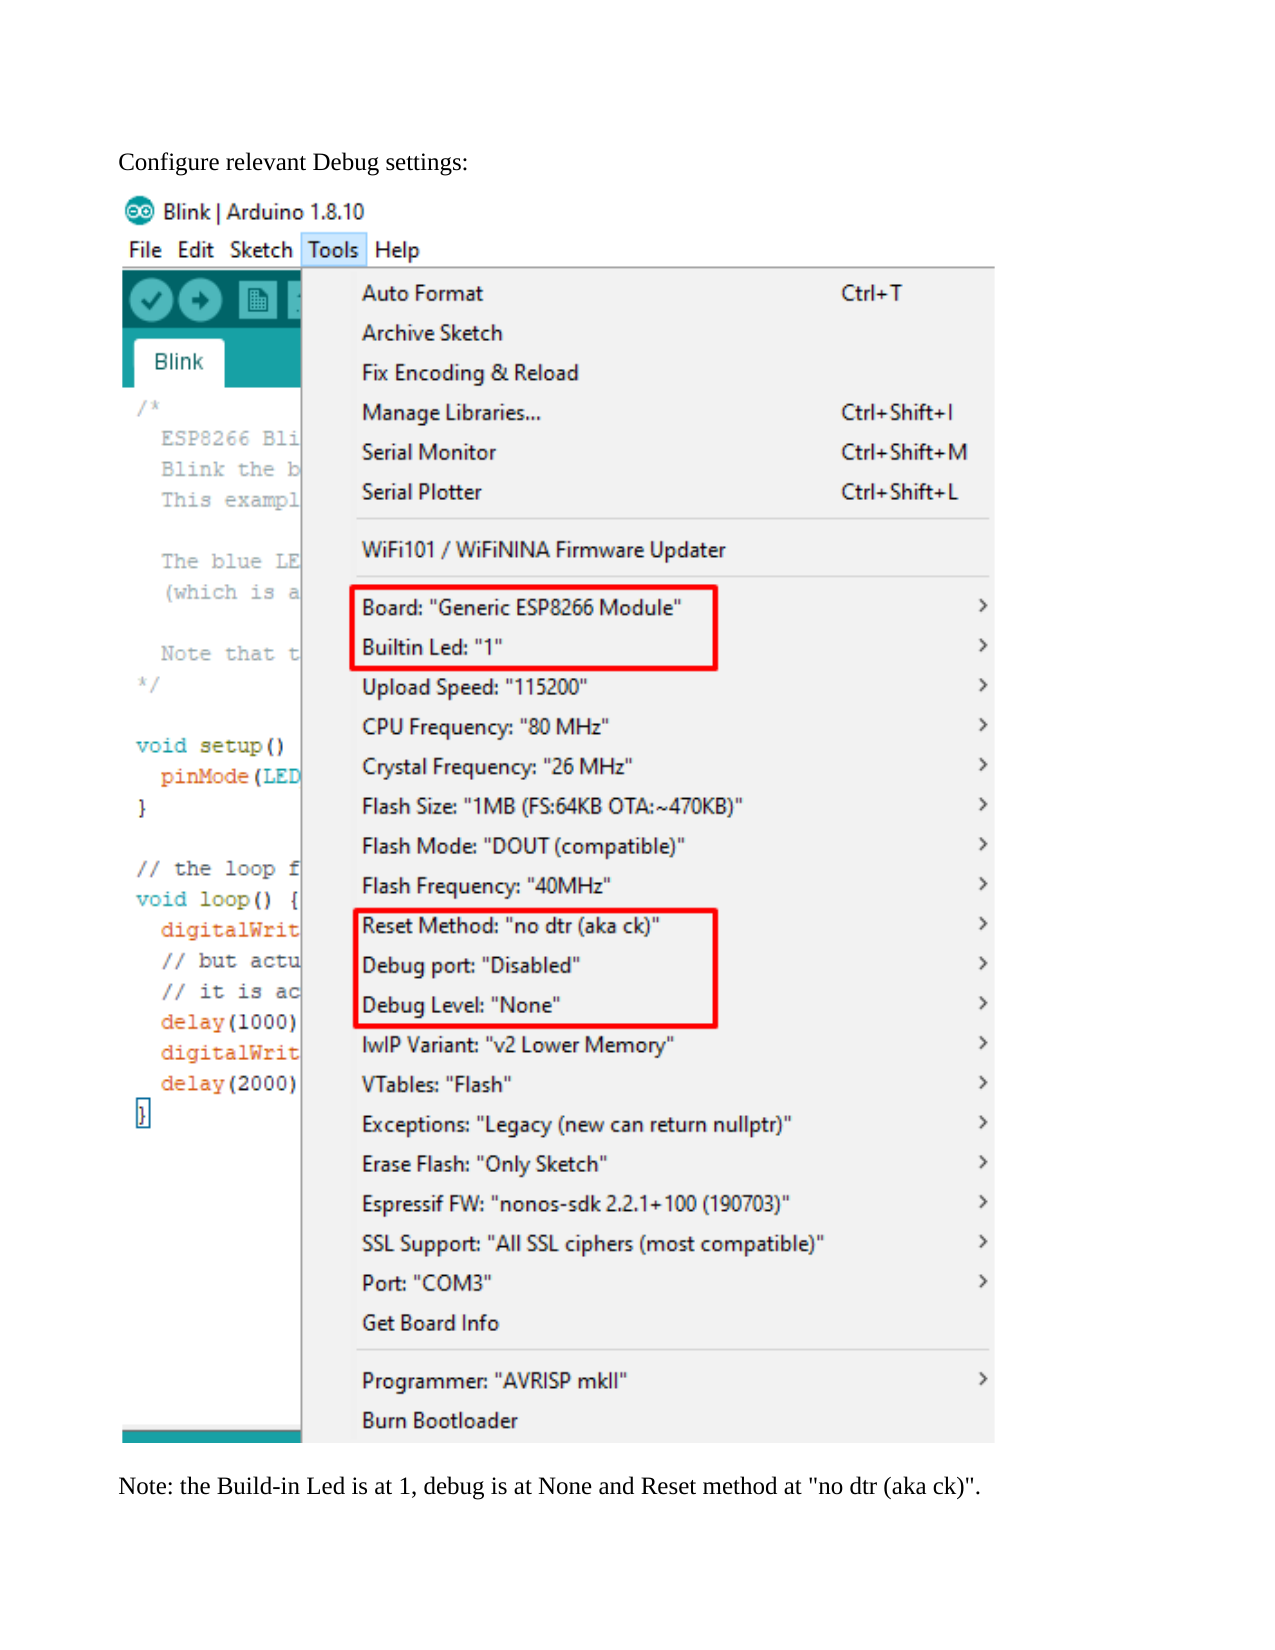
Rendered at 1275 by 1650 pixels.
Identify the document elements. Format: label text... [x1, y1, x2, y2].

text Configure relevant Debug settings: [118, 147, 1157, 176]
picture [122, 191, 995, 1443]
text Note: the Build-in Led is at 1, debug is at None and Reset method at "no dtr (aka ck)". [118, 1471, 1157, 1500]
